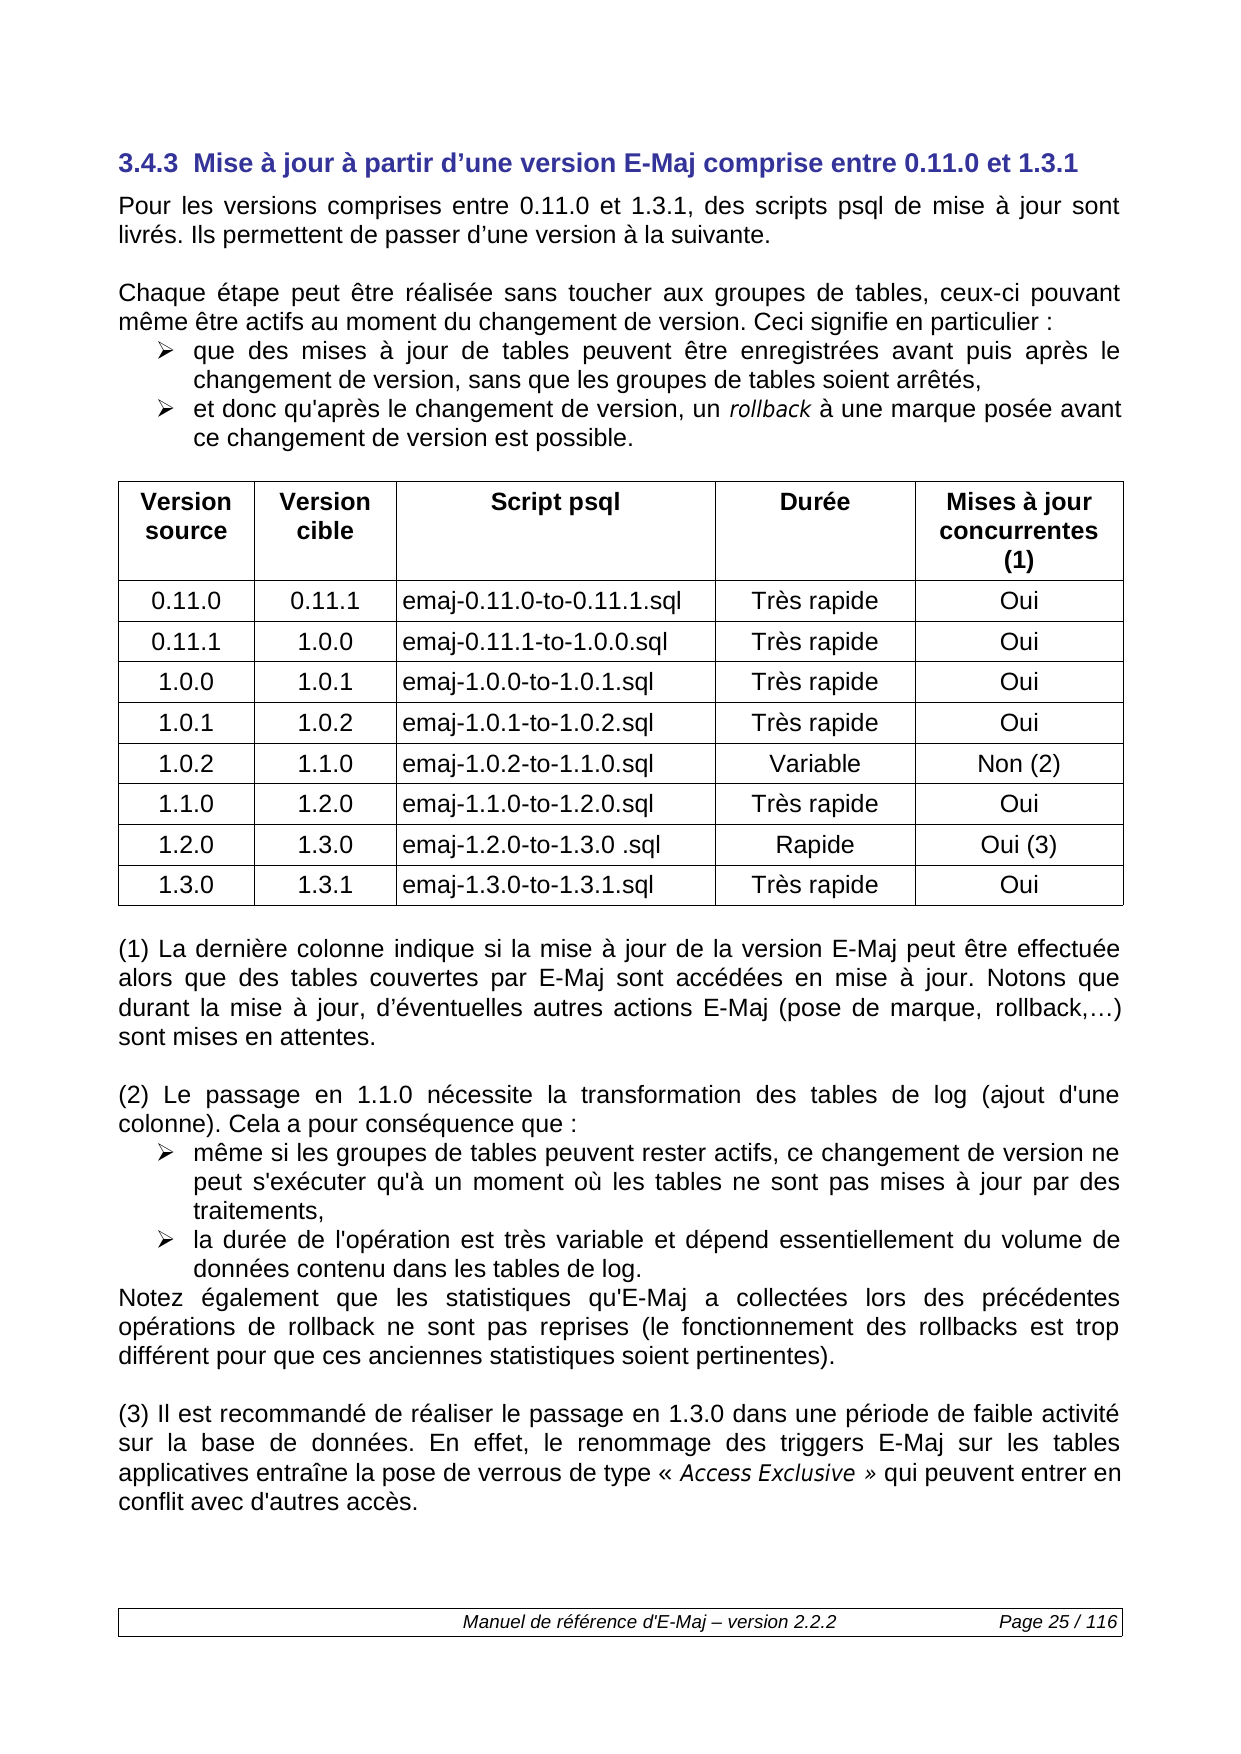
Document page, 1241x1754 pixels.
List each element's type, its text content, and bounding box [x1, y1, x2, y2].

table_cell Oui [916, 784, 1123, 824]
table_cell Oui [916, 703, 1123, 743]
table_cell 1.0.0 [119, 662, 254, 702]
table_cell 1.3.0 [119, 866, 254, 905]
table_cell emaj-1.2.0-to-1.3.0 .sql [397, 825, 715, 864]
table_cell 1.0.2 [255, 703, 396, 743]
text Chaque étape peut être réalisée sans toucher aux groupes de tables, ceux-ci pouvant même être actifs au moment du changement de version. Ceci signifie en particulier : [118, 278, 1122, 336]
table_cell 1.2.0 [255, 784, 396, 824]
subtitle Mise à jour à partir d’une version E-Maj comprise entre 0.11.0 et 1.3.1 [118, 147, 1122, 178]
list la durée de l'opération est très variable et dépend essentiellement du volume de données contenu dans les tables de log. [156, 1225, 1122, 1283]
table_cell Oui (3) [916, 825, 1123, 864]
table_cell emaj-1.1.0-to-1.2.0.sql [397, 784, 715, 824]
table_cell emaj-0.11.0-to-0.11.1.sql [397, 581, 715, 621]
table_cell 1.1.0 [255, 744, 396, 783]
table_cell emaj-1.0.1-to-1.0.2.sql [397, 703, 715, 743]
text Notez également que les statistiques qu'E-Maj a collectées lors des précédentes opérations de rollback ne sont pas reprises (le fonctionnement des rollbacks est trop différent pour que ces anciennes statistiques soient pertinentes). [118, 1283, 1122, 1370]
table_cell Très rapide [716, 866, 915, 905]
text (2) Le passage en 1.1.0 nécessite la transformation des tables de log (ajout d'une colonne). Cela a pour conséquence que : [118, 1079, 1122, 1138]
table_cell 1.0.1 [255, 662, 396, 702]
list que des mises à jour de tables peuvent être enregistrées avant puis après le changement de version, sans que les groupes de tables soient arrêtés, [156, 336, 1122, 394]
table_cell 1.3.1 [255, 866, 396, 905]
table_cell Oui [916, 866, 1123, 905]
table_cell emaj-1.0.0-to-1.0.1.sql [397, 662, 715, 702]
table_cell Très rapide [716, 784, 915, 824]
table_cell emaj-0.11.1-to-1.0.0.sql [397, 622, 715, 661]
table_cell Variable [716, 744, 915, 783]
list même si les groupes de tables peuvent rester actifs, ce changement de version ne peut s'exécuter qu'à un moment où les tables ne sont pas mises à jour par des traitements, [156, 1138, 1122, 1225]
table_cell 1.0.2 [119, 744, 254, 783]
table_header Version cible [255, 482, 396, 580]
table_cell Très rapide [716, 581, 915, 621]
table_cell Très rapide [716, 662, 915, 702]
table_cell 1.1.0 [119, 784, 254, 824]
table_cell 0.11.1 [119, 622, 254, 661]
text (3) Il est recommandé de réaliser le passage en 1.3.0 dans une période de faible activité sur la base de données. En effet, le renommage des triggers E-Maj sur les tables applicatives entraîne la pose de verrous de type « Access Exclusive » qui peuvent entrer en conflit avec d'autres accès. [118, 1399, 1122, 1516]
table_cell Non (2) [916, 744, 1123, 783]
list et donc qu'après le changement de version, un rollback à une marque posée avant ce changement de version est possible. [156, 394, 1122, 452]
table_cell emaj-1.3.0-to-1.3.1.sql [397, 866, 715, 905]
table_cell Oui [916, 662, 1123, 702]
table_cell Oui [916, 622, 1123, 661]
table_cell 0.11.1 [255, 581, 396, 621]
table_cell Rapide [716, 825, 915, 864]
table_header Script psql [397, 482, 715, 580]
text (1) La dernière colonne indique si la mise à jour de la version E-Maj peut être effectuée alors que des tables couvertes par E-Maj sont accédées en mise à jour. Notons que durant la mise à jour, d’éventuelles autres actions E-Maj (pose de marque, rollback,…) sont mises en attentes. [118, 934, 1122, 1051]
table_cell 0.11.0 [119, 581, 254, 621]
table_cell 1.2.0 [119, 825, 254, 864]
table_cell 1.3.0 [255, 825, 396, 864]
table_cell emaj-1.0.2-to-1.1.0.sql [397, 744, 715, 783]
table_header Mises à jour concurrentes (1) [916, 482, 1123, 580]
table_cell Oui [916, 581, 1123, 621]
table_cell 1.0.1 [119, 703, 254, 743]
text Pour les versions comprises entre 0.11.0 et 1.3.1, des scripts psql de mise à jour sont livrés. Ils permettent de passer d’une version à la suivante. [118, 191, 1122, 249]
table_cell Très rapide [716, 622, 915, 661]
table_header Version source [119, 482, 254, 580]
table_cell Très rapide [716, 703, 915, 743]
table_cell 1.0.0 [255, 622, 396, 661]
table_header Durée [716, 482, 915, 580]
